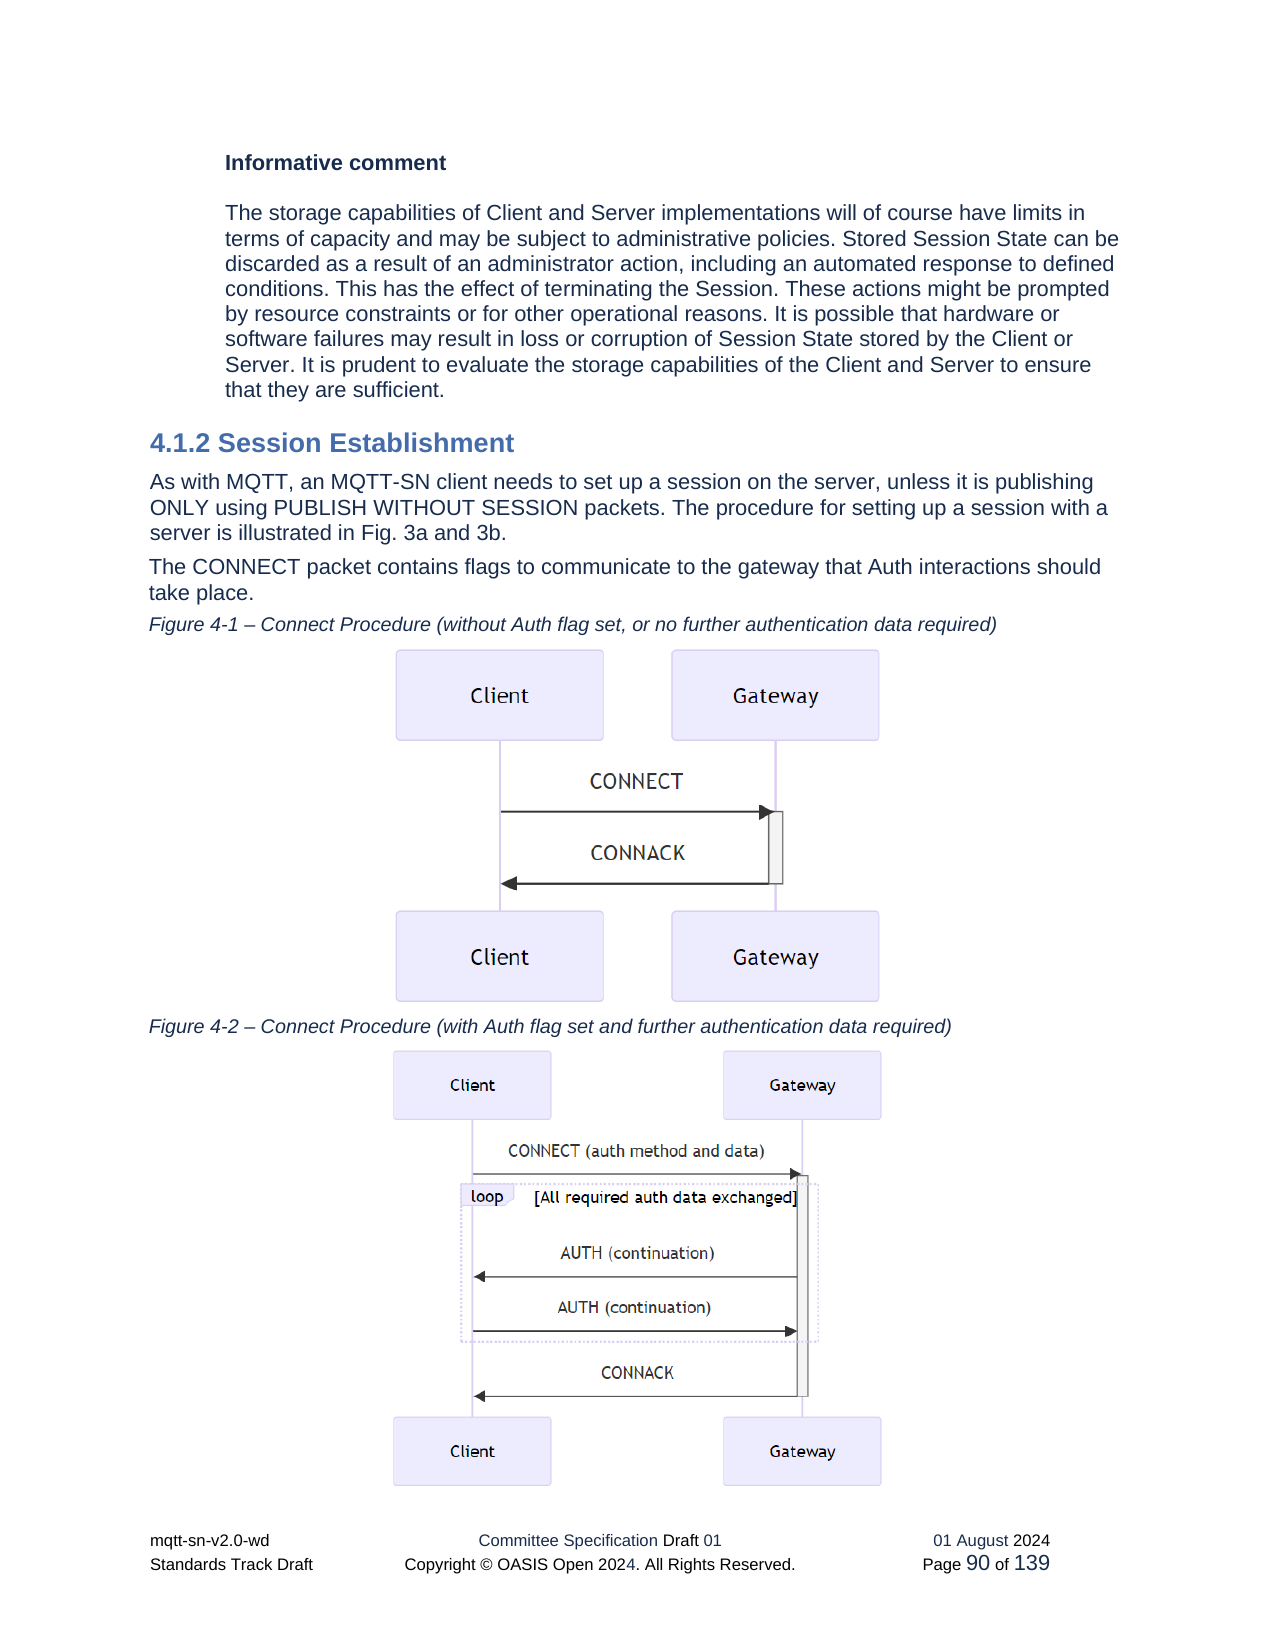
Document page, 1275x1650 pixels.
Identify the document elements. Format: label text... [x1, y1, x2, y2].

text The storage capabilities of Client and Server implementations will of course have limits in terms of capacity and may be subject to administrative policies. Stored Session State can be discarded as a result of an administrator action, including an automated response to defined conditions. This has the effect of terminating the Session. These actions might be prompted by resource constraints or for other operational reasons. It is possible that hardware or software failures may result in loss or corruption of Session State stored by the Client or Server. It is prudent to evaluate the storage capabilities of the Client and Server to ensure that they are sufficient. [225, 200, 1125, 402]
picture [385, 1046, 888, 1491]
text Figure 4-1 – Connect Procedure (without Auth flag set, or no further authentication data required) [148, 613, 1124, 636]
text As with MQTT, an MQTT-SN client needs to set up a session on the server, unless it is publishing ONLY using PUBLISH WITHOUT SESSION packets. The procedure for setting up a session with a server is illustrated in Fig. 3a and 3b. [149, 469, 1124, 545]
text The CONNECT packet contains flags to communicate to the gateway that Auth interactions should take place. [148, 554, 1124, 604]
picture [386, 643, 888, 1007]
subtitle 4.1.2 Session Establishment [150, 427, 1124, 458]
text Informative comment [150, 150, 1125, 175]
text Figure 4-2 – Connect Procedure (with Auth flag set and further authentication data required) [148, 1015, 1124, 1038]
